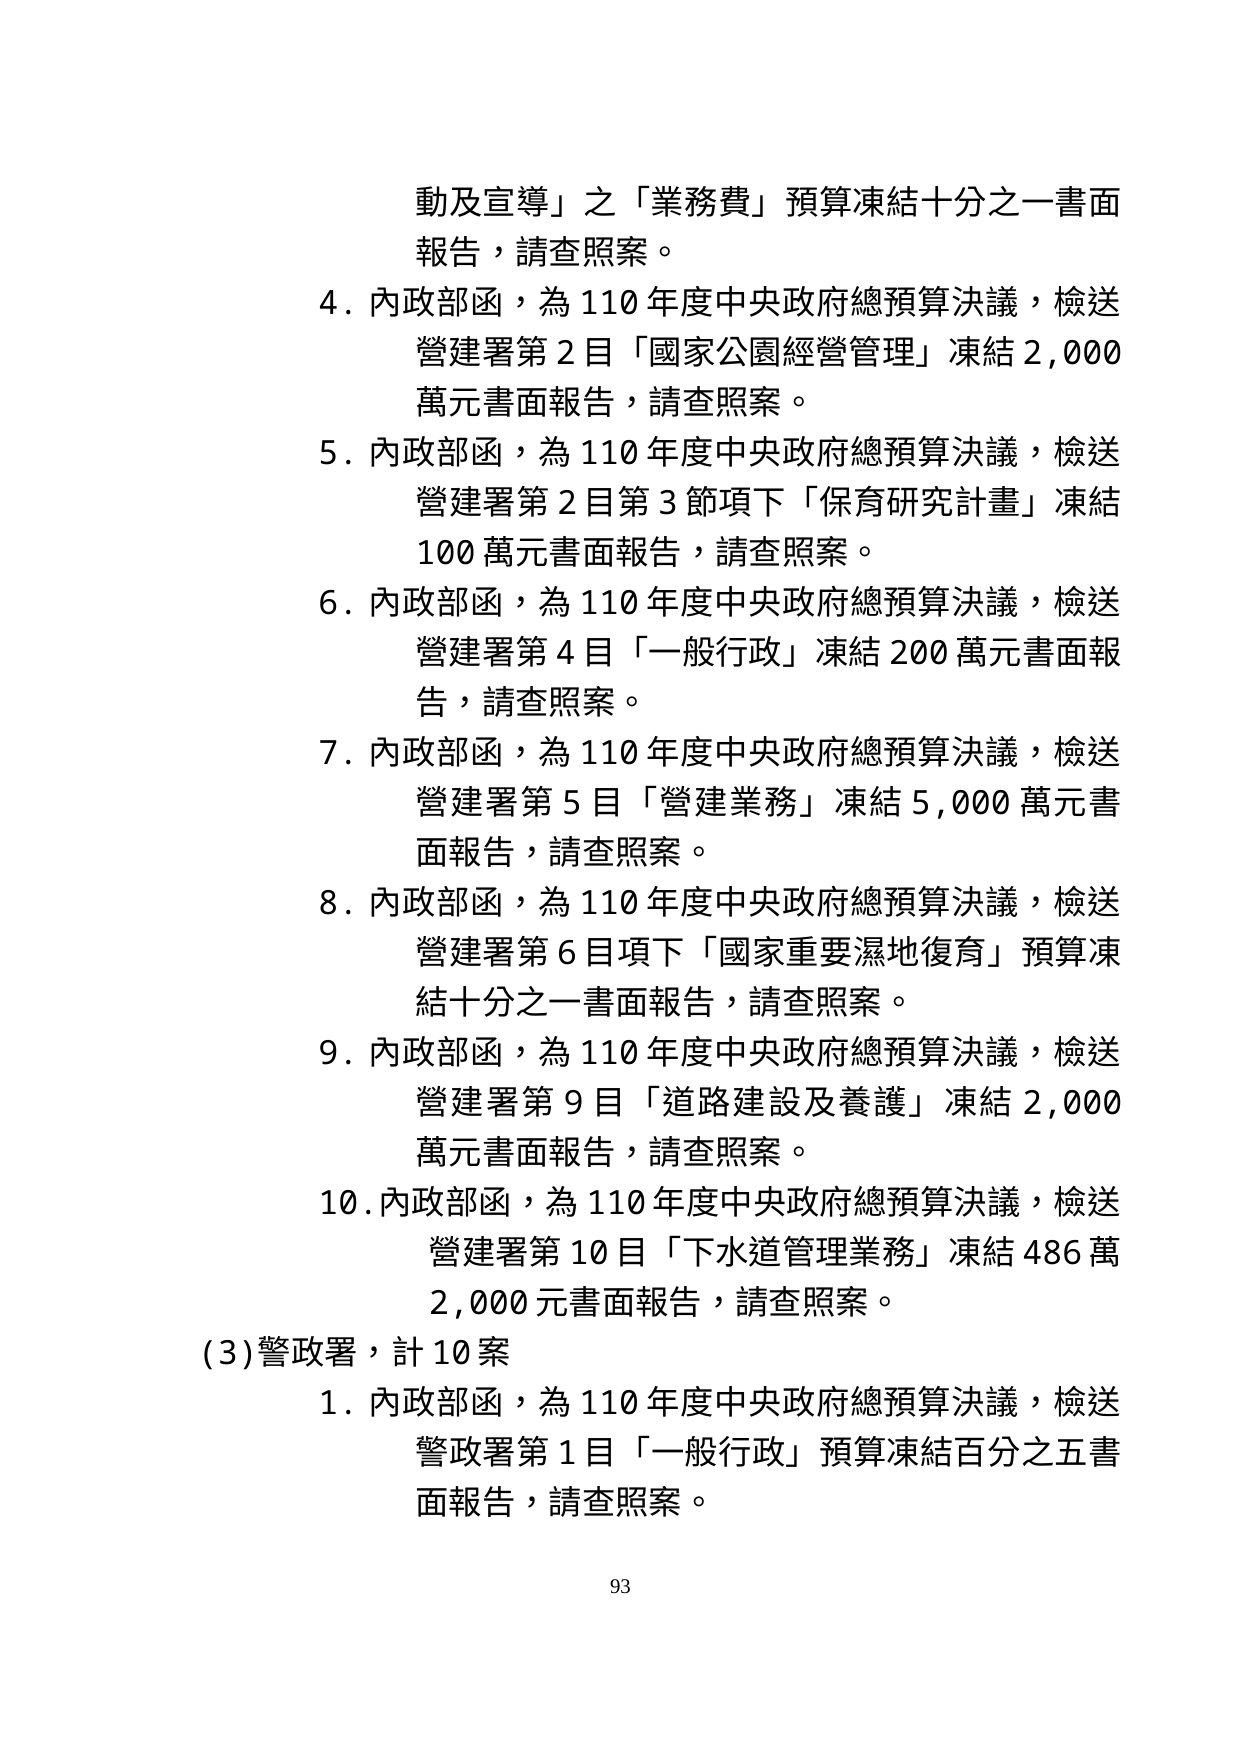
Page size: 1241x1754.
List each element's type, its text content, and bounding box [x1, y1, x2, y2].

list 動及宣導」之「業務費」預算凍結十分之一書面報告，請查照案。 [318, 175, 1122, 275]
list 內政部函，為110年度中央政府總預算決議，檢送營建署第5目「營建業務」凍結5,000萬元書面報告，請查照案。 [318, 725, 1122, 875]
list 內政部函，為110年度中央政府總預算決議，檢送警政署第1目「一般行政」預算凍結百分之五書面報告，請查照案。 [318, 1375, 1122, 1525]
list 內政部函，為110年度中央政府總預算決議，檢送營建署第10目「下水道管理業務」凍結486萬2,000元書面報告，請查照案。 [318, 1175, 1122, 1325]
list 內政部函，為110年度中央政府總預算決議，檢送營建署第2目第3節項下「保育研究計畫」凍結100萬元書面報告，請查照案。 [318, 425, 1122, 575]
list 警政署，計10案 [198, 1325, 1122, 1375]
list 內政部函，為110年度中央政府總預算決議，檢送營建署第9目「道路建設及養護」凍結2,000萬元書面報告，請查照案。 [318, 1025, 1122, 1175]
list 內政部函，為110年度中央政府總預算決議，檢送營建署第6目項下「國家重要濕地復育」預算凍結十分之一書面報告，請查照案。 [318, 875, 1122, 1025]
list 內政部函，為110年度中央政府總預算決議，檢送營建署第2目「國家公園經營管理」凍結2,000萬元書面報告，請查照案。 [318, 275, 1122, 425]
list 內政部函，為110年度中央政府總預算決議，檢送營建署第4目「一般行政」凍結200萬元書面報告，請查照案。 [318, 575, 1122, 725]
